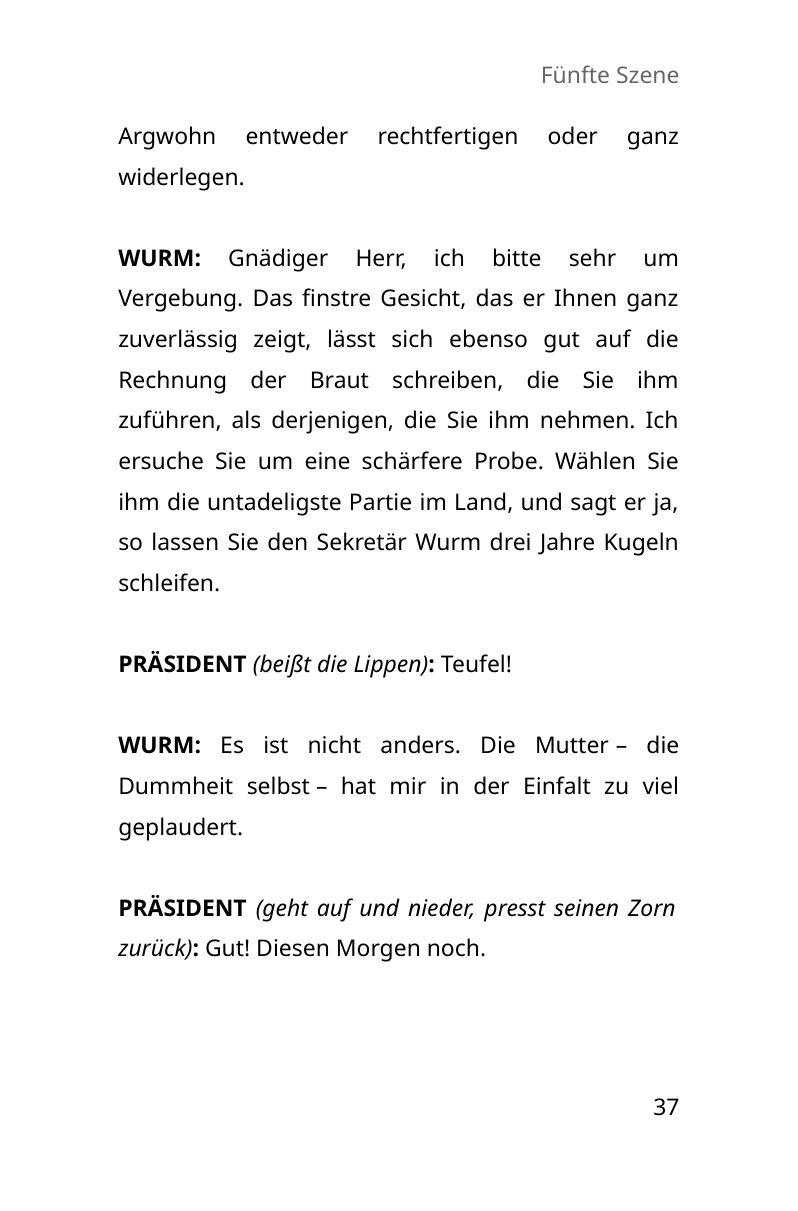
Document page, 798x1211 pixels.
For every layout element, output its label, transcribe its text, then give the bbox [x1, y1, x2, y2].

text PRÄSIDENT (geht auf und nieder, presst seinen Zorn zurück): Gut! Diesen Morgen noch. [118, 863, 679, 963]
text PRÄSIDENT (beißt die Lippen): Teufel! [118, 619, 679, 679]
text WURM: Es ist nicht anders. Die Mutter – die Dummheit selbst – hat mir in der Einfalt zu viel geplaudert. [118, 700, 679, 842]
text WURM: Gnädiger Herr, ich bitte sehr um Vergebung. Das finstre Gesicht, das er Ihnen ganz zuverlässig zeigt, lässt sich ebenso gut auf die Rechnung der Braut schreiben, die Sie ihm zuführen, als derjenigen, die Sie ihm nehmen. Ich ersuche Sie um eine schärfere Probe. Wählen Sie ihm die untadeligste Partie im Land, und sagt er ja, so lassen Sie den Sekretär Wurm drei Jahre Kugeln schleifen. [118, 213, 679, 598]
text Argwohn entweder rechtfertigen oder ganz widerlegen. [118, 120, 679, 192]
